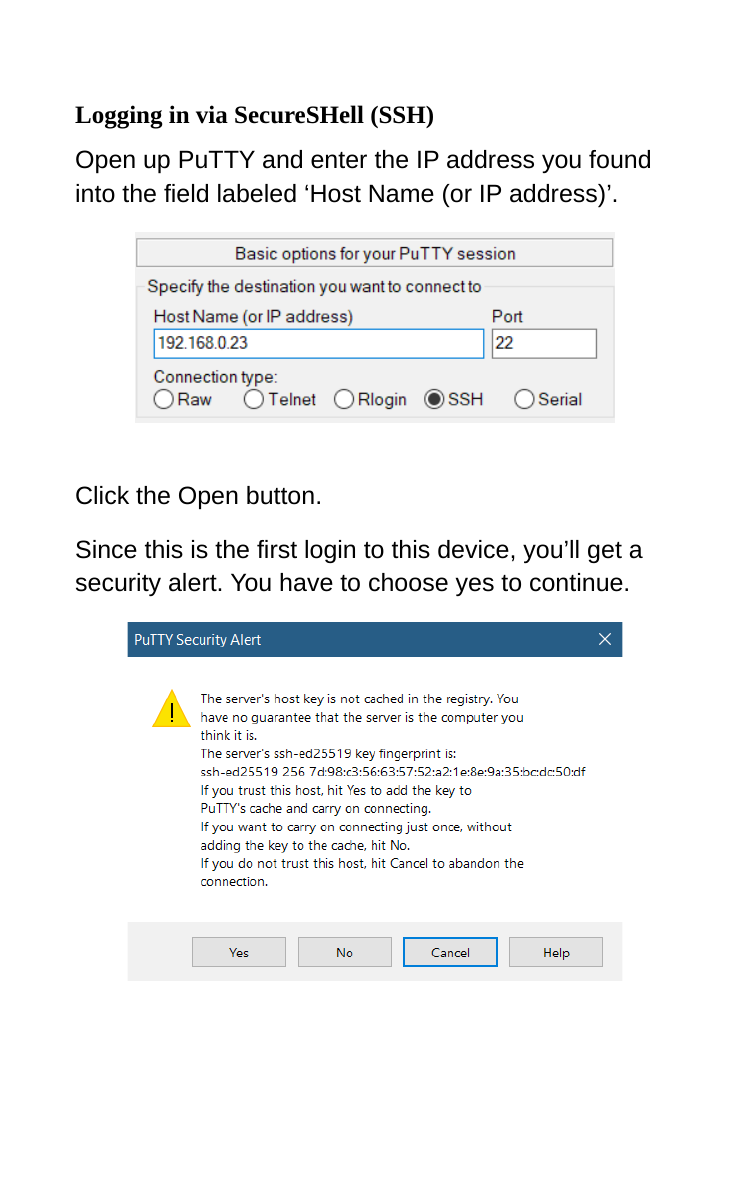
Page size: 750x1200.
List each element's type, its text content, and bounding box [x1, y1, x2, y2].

text Click the Open button. [75, 481, 675, 510]
picture [135, 232, 615, 423]
text Open up PuTTY and enter the IP address you found into the field labeled ‘Host Name (or IP address)’. [75, 146, 675, 207]
subtitle Logging in via SecureSHell (SSH) [75, 100, 675, 129]
text Since this is the first login to this device, you’ll get a security alert. You have to choose yes to continue. [75, 535, 675, 597]
picture [127, 622, 623, 981]
